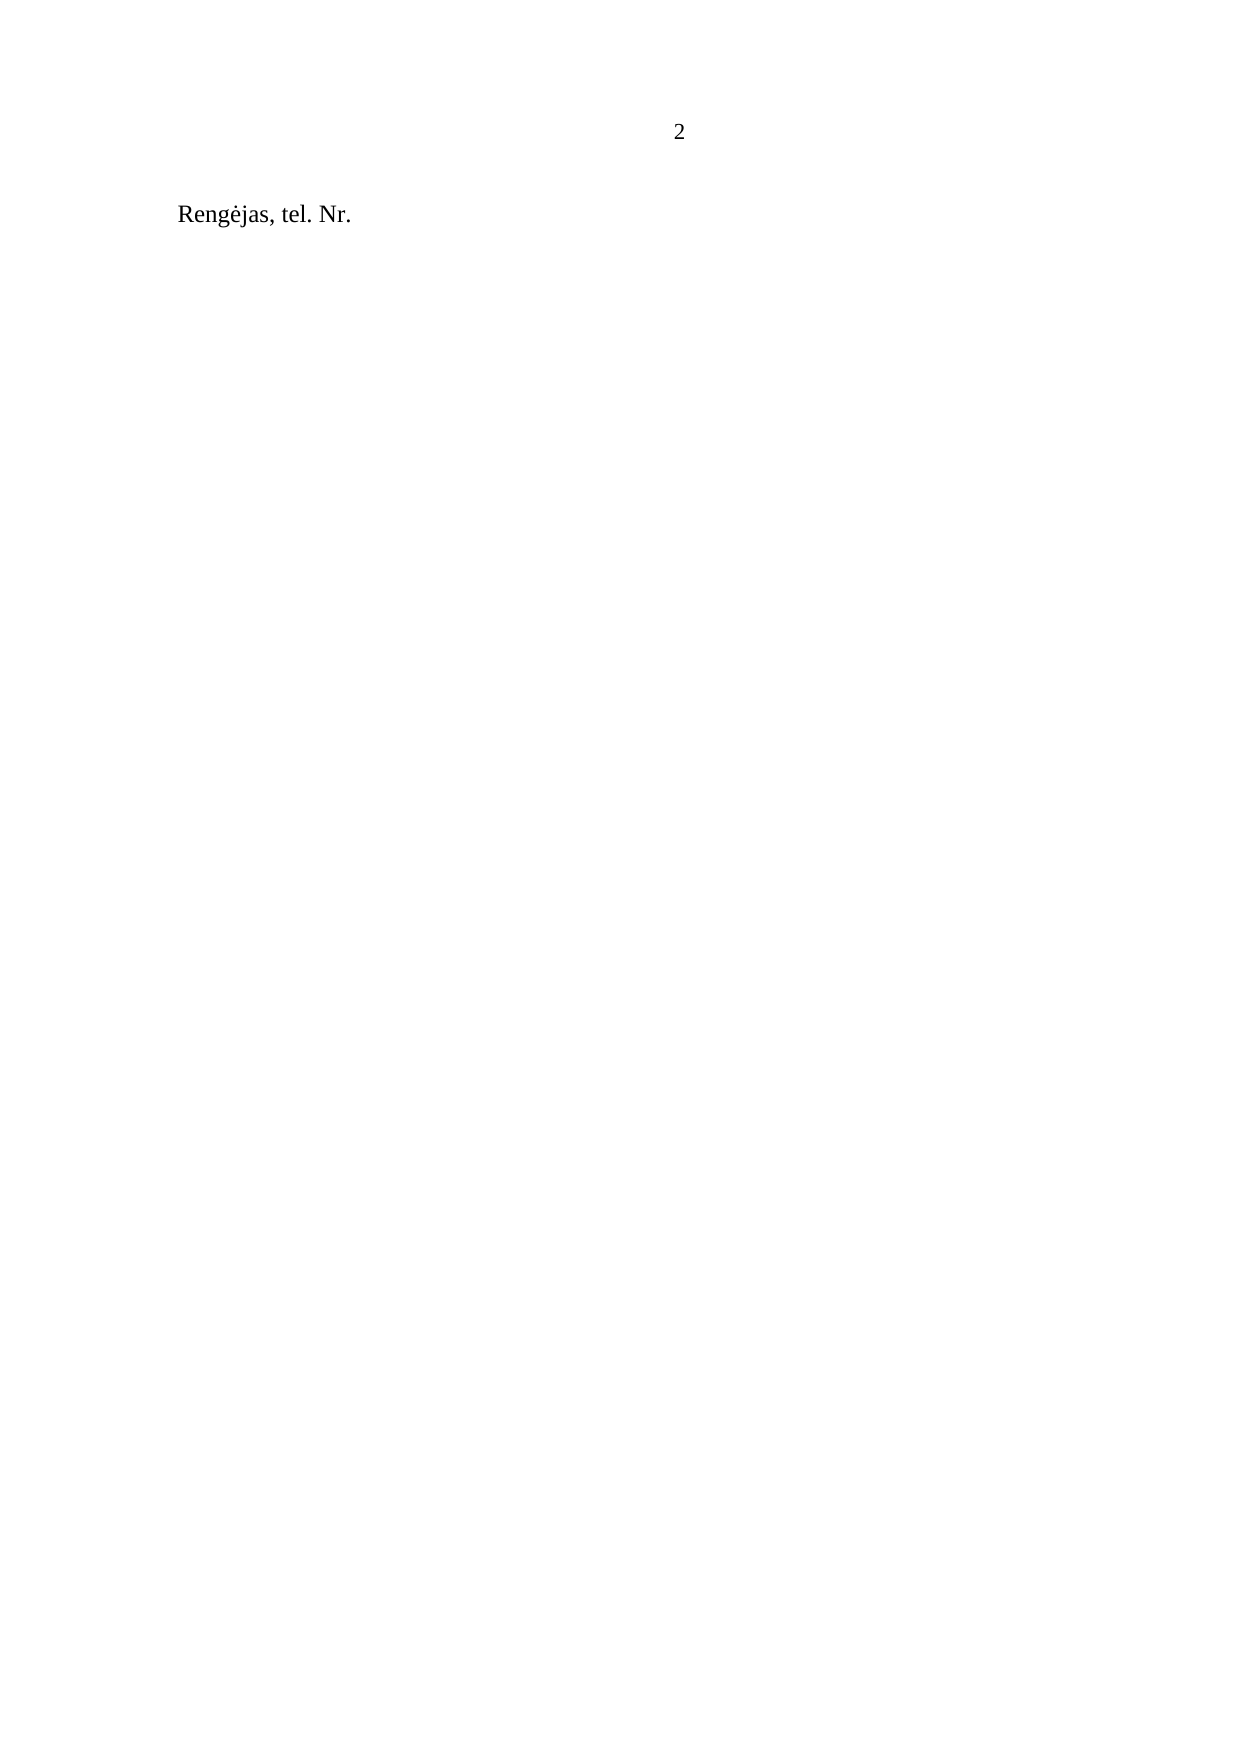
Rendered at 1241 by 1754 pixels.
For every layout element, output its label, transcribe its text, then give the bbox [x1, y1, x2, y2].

text Rengėjas, tel. Nr. [177, 199, 1181, 228]
